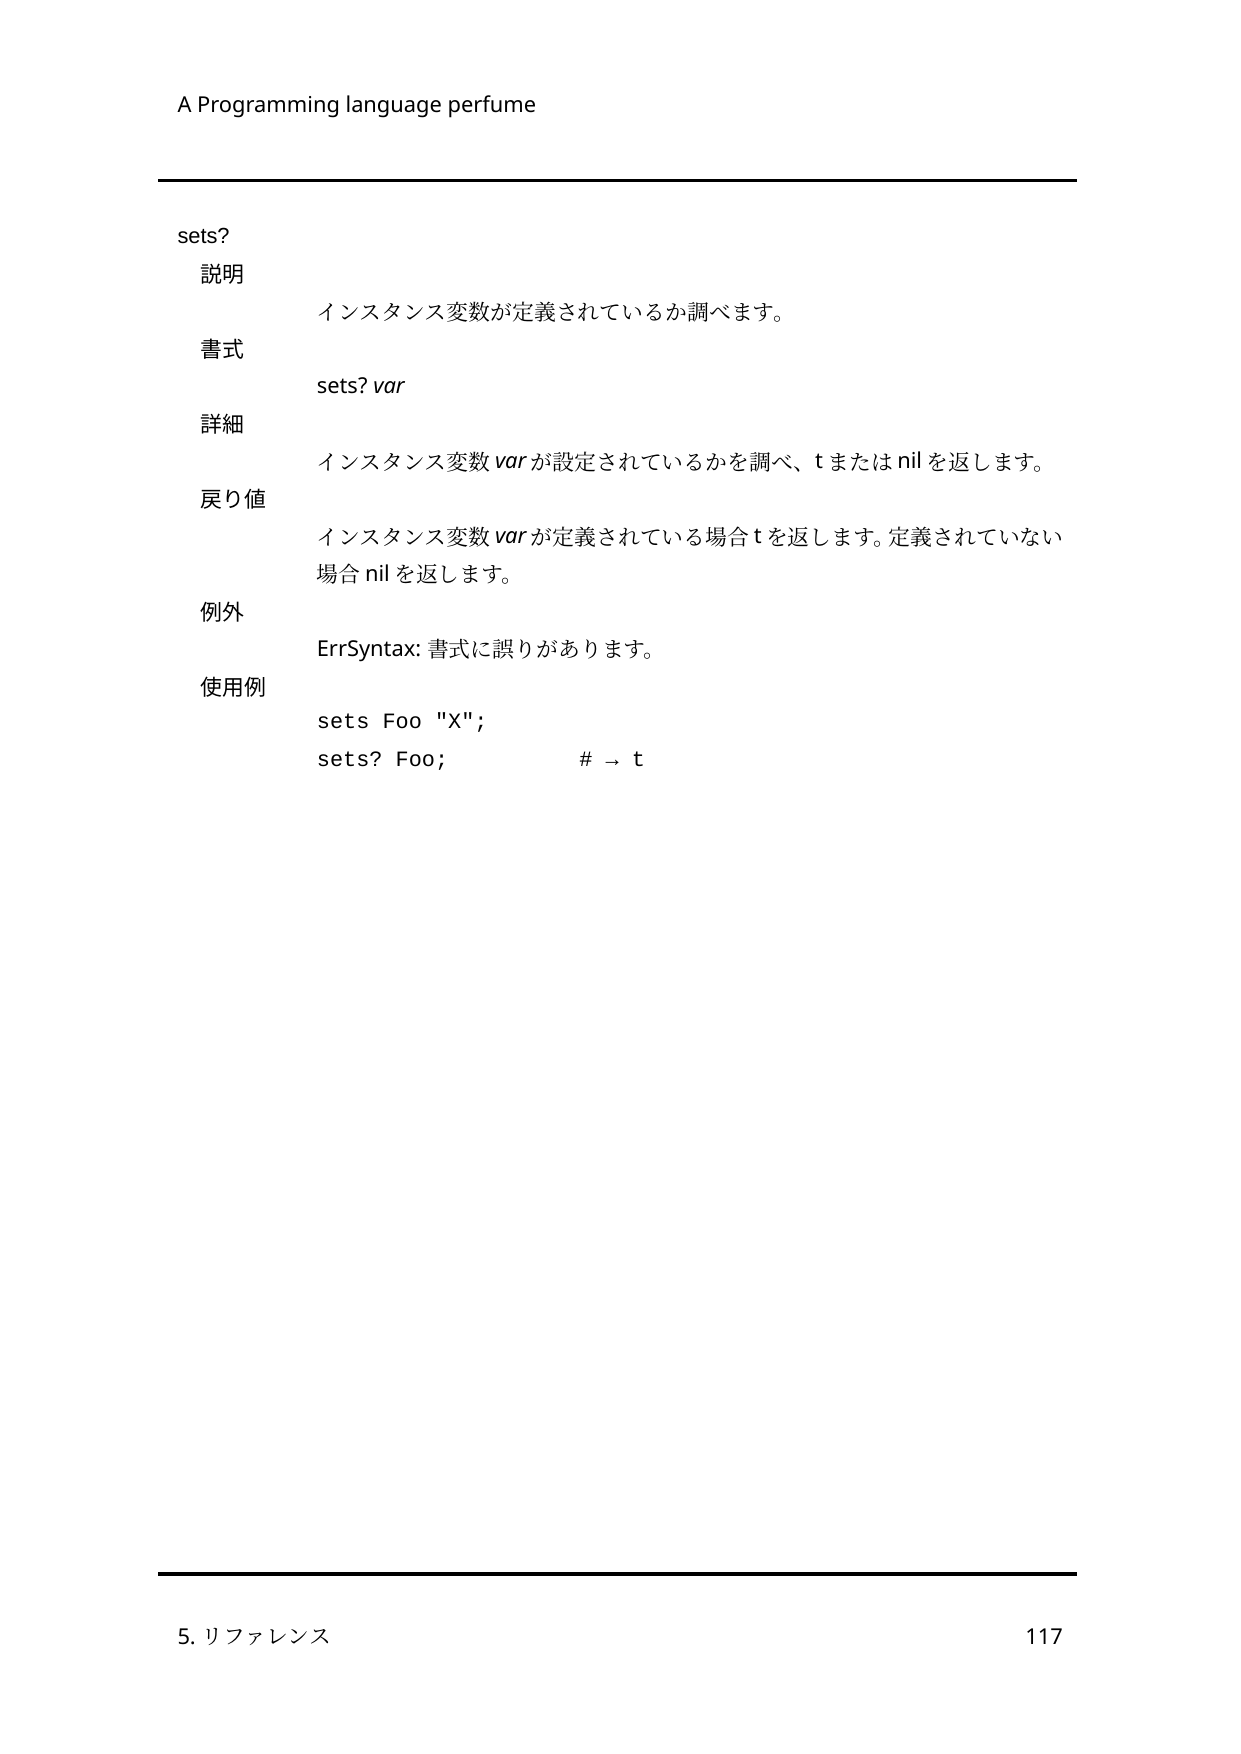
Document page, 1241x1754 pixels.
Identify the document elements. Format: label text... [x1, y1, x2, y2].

table_cell 例外 [200, 592, 317, 667]
table_cell インスタンス変数varが定義されている場合tを返します。定義されていない場合nilを返します。 [317, 479, 1063, 592]
table_header インスタンス変数が定義されているか調べます。 [317, 254, 1063, 329]
subtitle sets? [177, 217, 1063, 254]
table_cell 詳細 [200, 404, 317, 479]
table_cell インスタンス変数varが設定されているかを調べ、tまたはnilを返します。 [317, 404, 1063, 479]
table_header 説明 [200, 254, 317, 329]
table_cell 書式 [200, 329, 317, 404]
table_cell 戻り値 [200, 479, 317, 592]
table_cell 使用例 [200, 667, 317, 779]
table_cell sets Foo "X"; sets? Foo; # → t [317, 667, 1063, 779]
table_cell ErrSyntax: 書式に誤りがあります。 [317, 592, 1063, 667]
table_cell sets? var [317, 329, 1063, 404]
